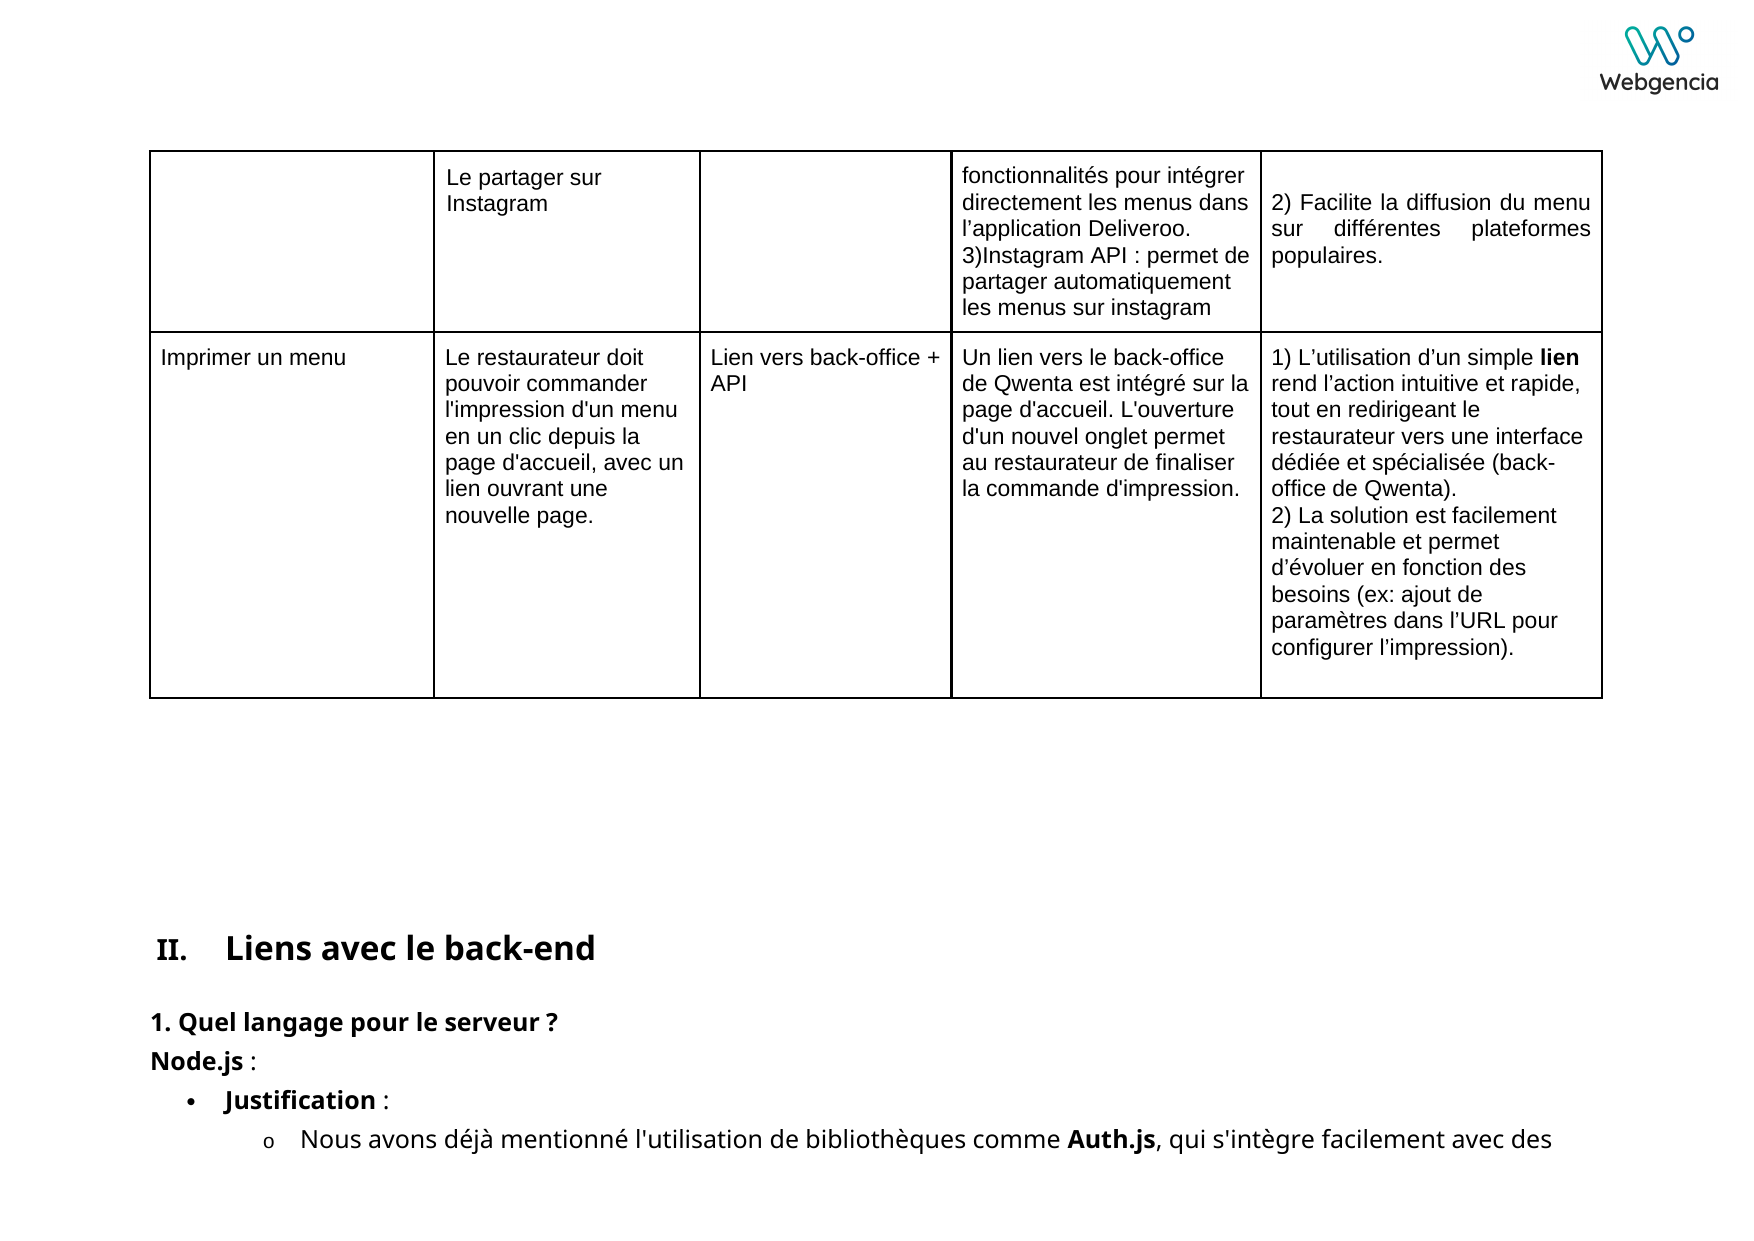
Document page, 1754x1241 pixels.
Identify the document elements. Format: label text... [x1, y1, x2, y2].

list Justification : [187, 1083, 1604, 1117]
table_cell Le partager sur Instagram [445, 163, 689, 218]
table_cell [445, 281, 455, 314]
text Node.js : [150, 1044, 1604, 1078]
list Liens avec le back-end [187, 925, 1604, 971]
table_header [445, 218, 455, 248]
table_cell fonctionnalités pour intégrer directement les menus dans l’application Deliveroo. 3)Instagram API : permet de partager automatiquement les menus sur instagram [953, 152, 1260, 331]
table_cell [701, 152, 950, 331]
table_cell Le restaurateur doit pouvoir commander l'impression d'un menu en un clic depuis la page d'accueil, avec un lien ouvrant une nouvelle page. [435, 333, 699, 697]
table_cell Lien vers back-office + API [701, 333, 950, 697]
text 1. Quel langage pour le serveur ? [150, 1004, 1604, 1039]
table_cell Imprimer un menu [151, 333, 433, 697]
table_cell 2) Facilite la diffusion du menu sur différentes plateformes populaires. [1262, 152, 1601, 331]
table_cell [435, 152, 699, 331]
table_header [445, 248, 455, 281]
table_cell [151, 152, 433, 331]
list Nous avons déjà mentionné l'utilisation de bibliothèques comme Auth.js, qui s'intègre facilement avec des [262, 1122, 1604, 1156]
table_cell 1) L’utilisation d’un simple lien rend l’action intuitive et rapide, tout en redirigeant le restaurateur vers une interface dédiée et spécialisée (back-office de Qwenta). 2) La solution est facilement maintenable et permet d’évoluer en fonction des besoins (ex: ajout de paramètres dans l’URL pour configurer l’impression). [1262, 333, 1601, 697]
table_cell Un lien vers le back-office de Qwenta est intégré sur la page d'accueil. L'ouverture d'un nouvel onglet permet au restaurateur de finaliser la commande d'impression. [953, 333, 1260, 697]
